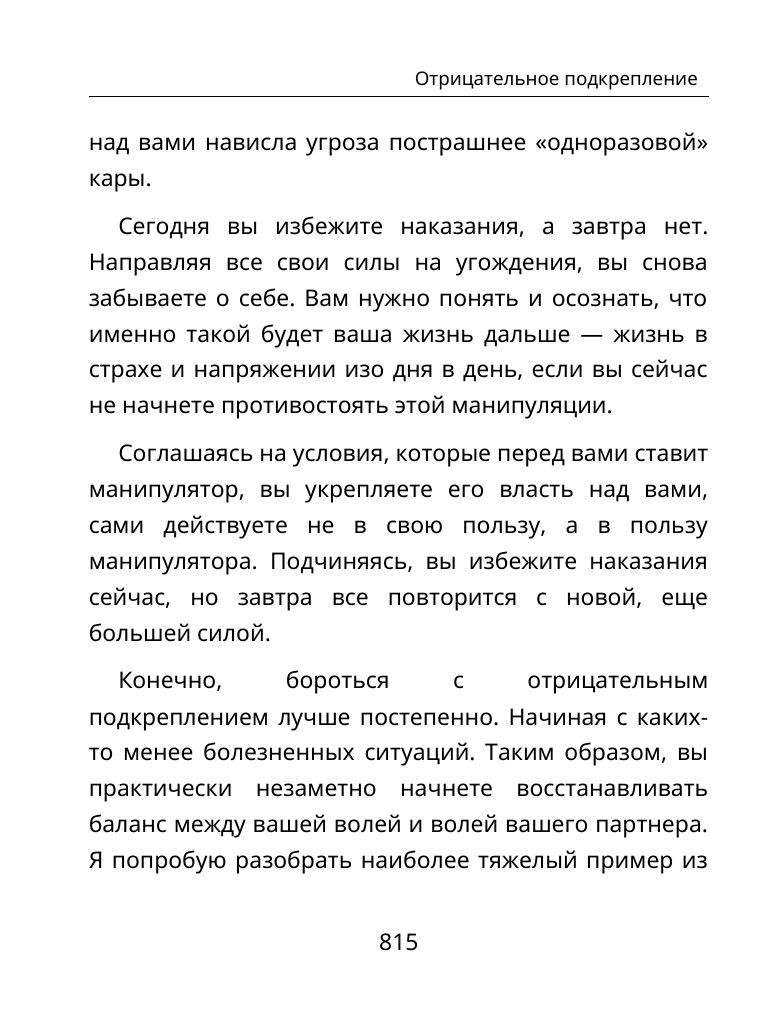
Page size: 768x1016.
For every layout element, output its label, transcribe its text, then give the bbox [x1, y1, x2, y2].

text Конечно, бороться с отрицательным подкреплением лучше постепенно. Начиная с каких-то менее болезненных ситуаций. Таким образом, вы практически незаметно начнете восстанавливать баланс между вашей волей и волей вашего партнера. Я попробую разобрать наиболее тяжелый пример из [88, 664, 709, 875]
text над вами нависла угроза пострашнее «одноразовой» кары. [88, 126, 709, 193]
text Сегодня вы избежите наказания, а завтра нет. Направляя все свои силы на угождения, вы снова забываете о себе. Вам нужно понять и осознать, что именно такой будет ваша жизнь дальше — жизнь в страхе и напряжении изо дня в день, если вы сейчас не начнете противостоять этой манипуляции. [88, 210, 709, 421]
text Соглашаясь на условия, которые перед вами ставит манипулятор, вы укрепляете его власть над вами, сами действуете не в свою пользу, а в пользу манипулятора. Подчиняясь, вы избежите наказания сейчас, но завтра все повторится с новой, еще большей силой. [88, 437, 709, 648]
